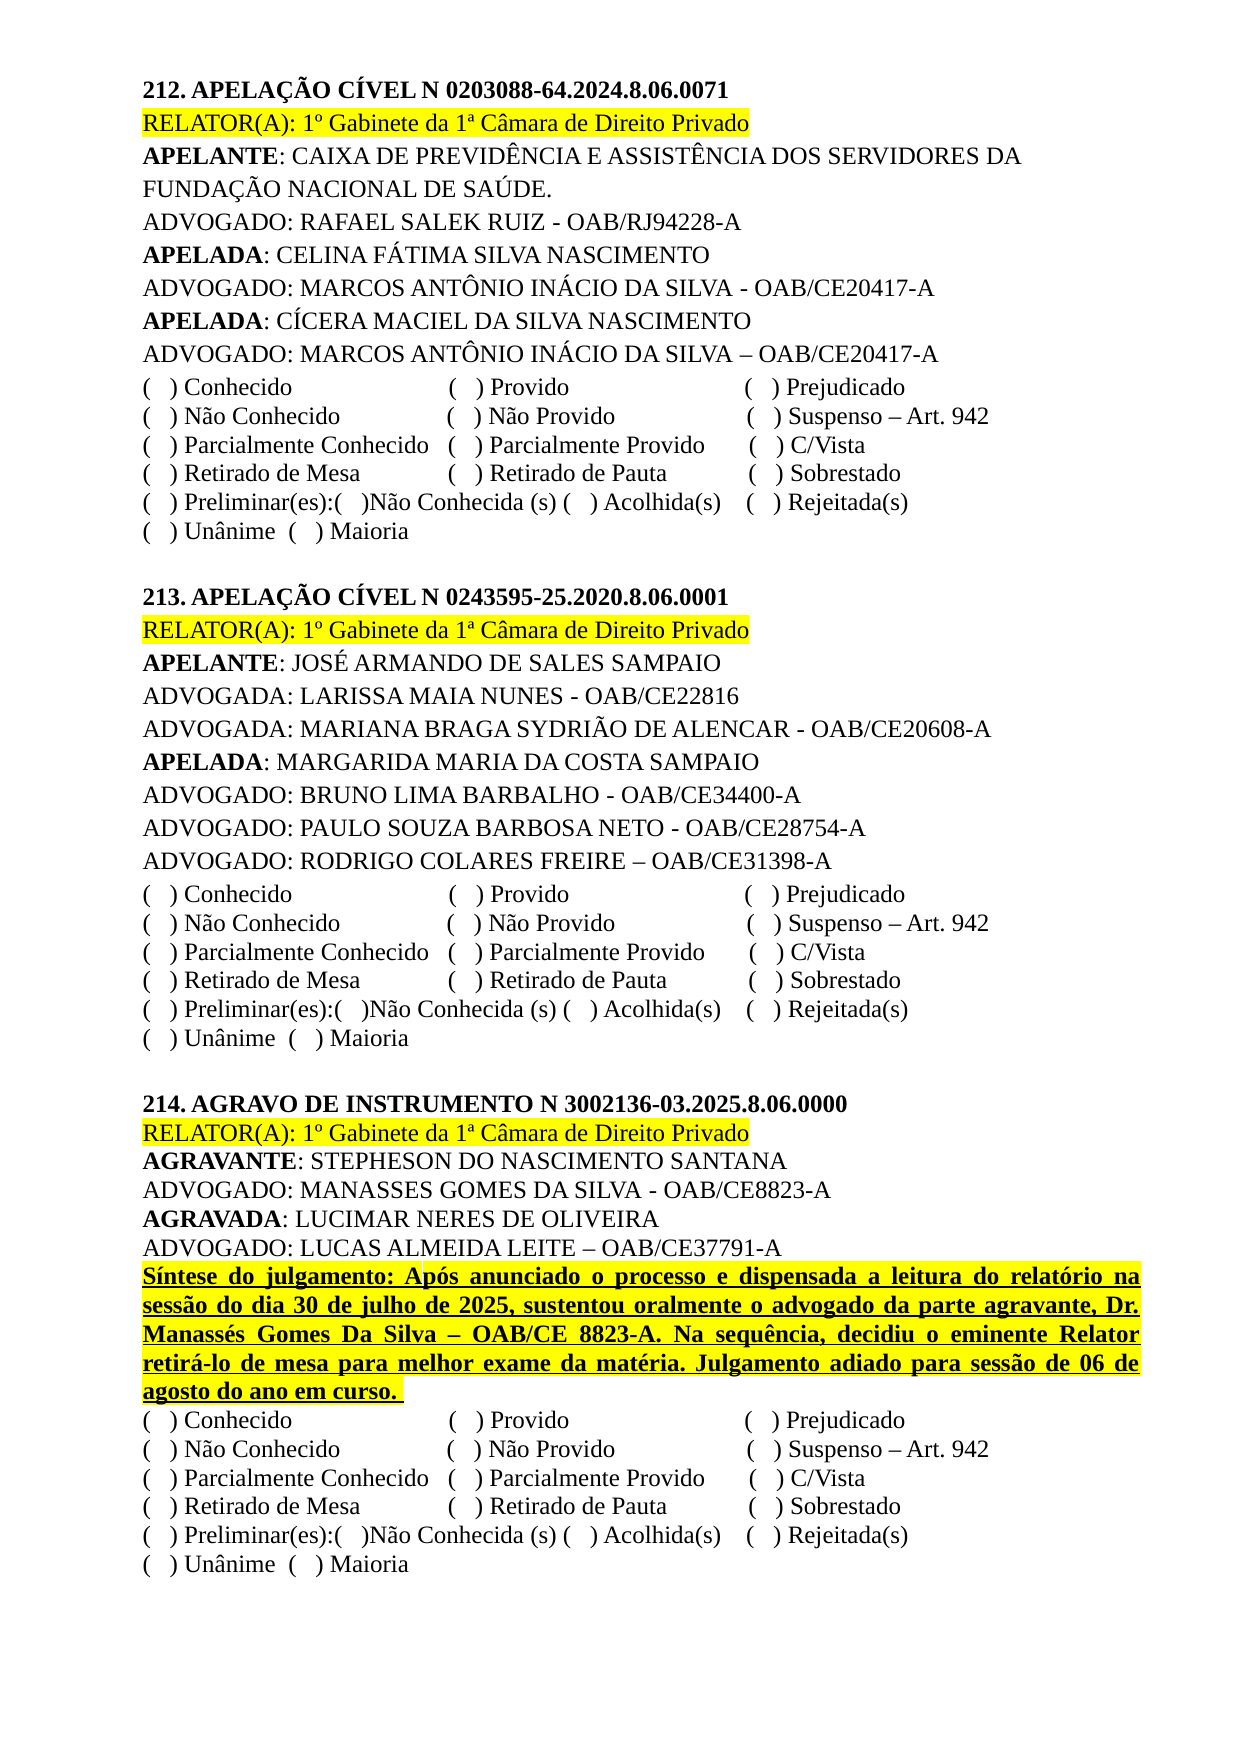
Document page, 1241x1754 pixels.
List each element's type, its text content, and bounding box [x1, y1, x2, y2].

text 213. APELAÇÃO CÍVEL N 0243595-25.2020.8.06.0001 RELATOR(A): 1º Gabinete da 1ª Câmara de Direito Privado APELANTE: JOSÉ ARMANDO DE SALES SAMPAIO ADVOGADA: LARISSA MAIA NUNES - OAB/CE22816 ADVOGADA: MARIANA BRAGA SYDRIÃO DE ALENCAR - OAB/CE20608-A APELADA: MARGARIDA MARIA DA COSTA SAMPAIO ADVOGADO: BRUNO LIMA BARBALHO - OAB/CE34400-A ADVOGADO: PAULO SOUZA BARBOSA NETO - OAB/CE28754-A ADVOGADO: RODRIGO COLARES FREIRE – OAB/CE31398-A [142, 582, 1141, 875]
text ( ) Preliminar(es):( )Não Conhecida (s) ( ) Acolhida(s) ( ) Rejeitada(s) [142, 1520, 1158, 1549]
text 214. AGRAVO DE INSTRUMENTO N 3002136-03.2025.8.06.0000 RELATOR(A): 1º Gabinete da 1ª Câmara de Direito Privado AGRAVANTE: STEPHESON DO NASCIMENTO SANTANA ADVOGADO: MANASSES GOMES DA SILVA - OAB/CE8823-A AGRAVADA: LUCIMAR NERES DE OLIVEIRA ADVOGADO: LUCAS ALMEIDA LEITE – OAB/CE37791-A [142, 1089, 1141, 1261]
text ( ) Preliminar(es):( )Não Conhecida (s) ( ) Acolhida(s) ( ) Rejeitada(s) [142, 487, 1158, 516]
text ( ) Não Conhecido ( ) Não Provido ( ) Suspenso – Art. 942 [142, 1434, 1158, 1463]
text ( ) Conhecido ( ) Provido ( ) Prejudicado [142, 1405, 1141, 1434]
text sessão do dia 30 de julho de 2025, sustentou oralmente o advogado da parte agravante, Dr. Manassés Gomes Da Silva – OAB/CE 8823-A. Na sequência, decidiu o eminente Relator [142, 1288, 1141, 1344]
text ( ) Parcialmente Conhecido ( ) Parcialmente Provido ( ) C/Vista [142, 430, 1158, 458]
text ( ) Retirado de Mesa ( ) Retirado de Pauta ( ) Sobrestado [142, 1491, 1158, 1520]
text ( ) Conhecido ( ) Provido ( ) Prejudicado [142, 879, 1141, 908]
text ( ) Não Conhecido ( ) Não Provido ( ) Suspenso – Art. 942 [142, 908, 1158, 937]
text ( ) Unânime ( ) Maioria [142, 1023, 1141, 1052]
text 212. APELAÇÃO CÍVEL N 0203088-64.2024.8.06.0071 RELATOR(A): 1º Gabinete da 1ª Câmara de Direito Privado APELANTE: CAIXA DE PREVIDÊNCIA E ASSISTÊNCIA DOS SERVIDORES DA FUNDAÇÃO NACIONAL DE SAÚDE. ADVOGADO: RAFAEL SALEK RUIZ - OAB/RJ94228-A APELADA: CELINA FÁTIMA SILVA NASCIMENTO ADVOGADO: MARCOS ANTÔNIO INÁCIO DA SILVA - OAB/CE20417-A APELADA: CÍCERA MACIEL DA SILVA NASCIMENTO ADVOGADO: MARCOS ANTÔNIO INÁCIO DA SILVA – OAB/CE20417-A [142, 75, 1141, 368]
text retirá-lo de mesa para melhor exame da matéria. Julgamento adiado para sessão de 06 de agosto do ano em curso. [142, 1345, 1141, 1405]
text ( ) Conhecido ( ) Provido ( ) Prejudicado [142, 372, 1141, 401]
text ( ) Unânime ( ) Maioria [142, 516, 1141, 545]
text ( ) Parcialmente Conhecido ( ) Parcialmente Provido ( ) C/Vista [142, 937, 1158, 965]
text ( ) Retirado de Mesa ( ) Retirado de Pauta ( ) Sobrestado [142, 458, 1158, 487]
text ( ) Unânime ( ) Maioria [142, 1549, 1141, 1578]
text ( ) Preliminar(es):( )Não Conhecida (s) ( ) Acolhida(s) ( ) Rejeitada(s) [142, 994, 1158, 1023]
text ( ) Parcialmente Conhecido ( ) Parcialmente Provido ( ) C/Vista [142, 1463, 1158, 1491]
text ( ) Não Conhecido ( ) Não Provido ( ) Suspenso – Art. 942 [142, 401, 1158, 430]
text Síntese do julgamento: Após anunciado o processo e dispensada a leitura do relatório na [142, 1261, 1141, 1286]
text ( ) Retirado de Mesa ( ) Retirado de Pauta ( ) Sobrestado [142, 965, 1158, 994]
